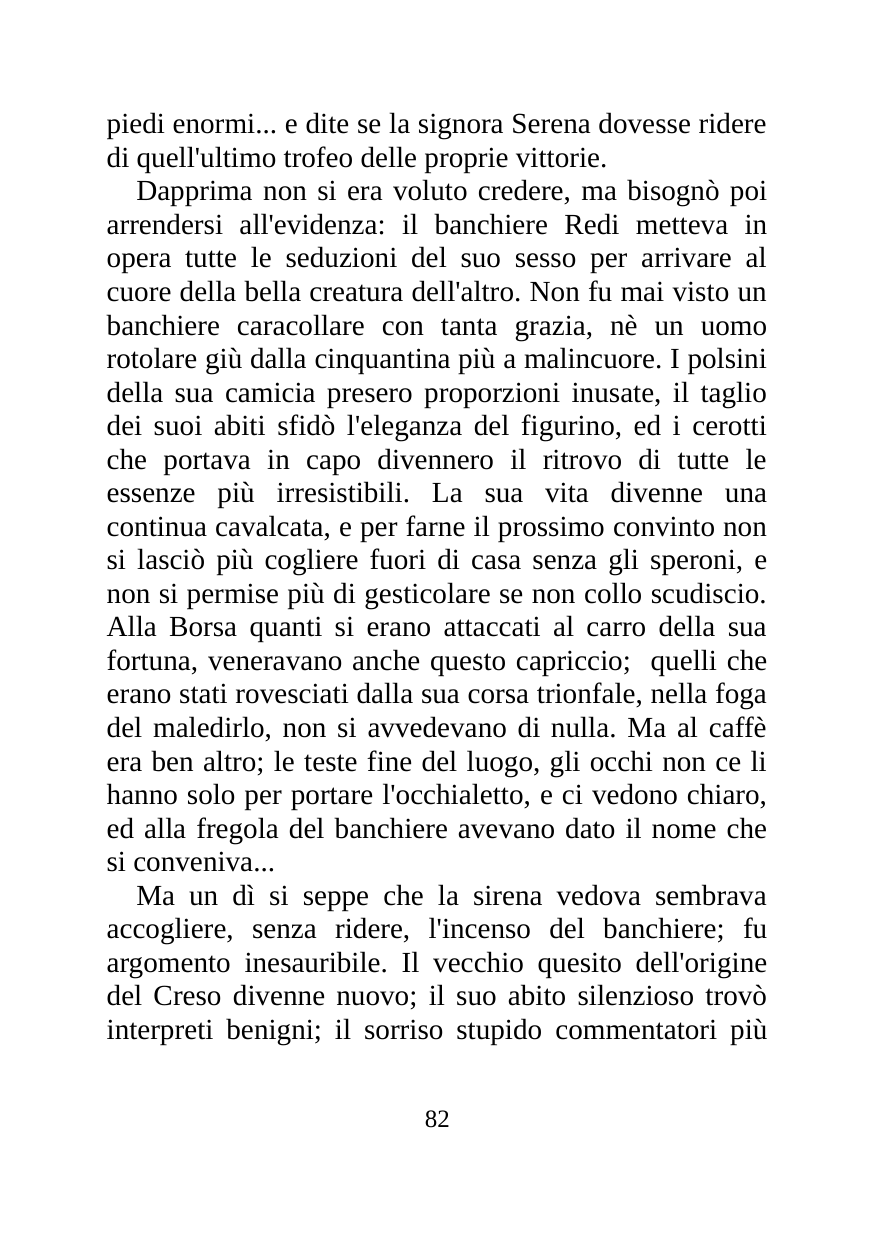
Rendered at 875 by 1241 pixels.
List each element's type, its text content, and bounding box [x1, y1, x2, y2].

text Dapprima non si era voluto credere, ma bisognò poi arrendersi all'evidenza: il banchiere Redi metteva in opera tutte le seduzioni del suo sesso per arrivare al cuore della bella creatura dell'altro. Non fu mai visto un banchiere caracollare con tanta grazia, nè un uomo rotolare giù dalla cinquantina più a malincuore. I polsini della sua camicia presero proporzioni inusate, il taglio dei suoi abiti sfidò l'eleganza del figurino, ed i cerotti che portava in capo divennero il ritrovo di tutte le essenze più irresistibili. La sua vita divenne una continua cavalcata, e per farne il prossimo convinto non si lasciò più cogliere fuori di casa senza gli speroni, e non si permise più di gesticolare se non collo scudiscio. Alla Borsa quanti si erano attaccati al carro della sua fortuna, veneravano anche questo capriccio; quelli che erano stati rovesciati dalla sua corsa trionfale, nella foga del maledirlo, non si avvedevano di nulla. Ma al caffè era ben altro; le teste fine del luogo, gli occhi non ce li hanno solo per portare l'occhialetto, e ci vedono chiaro, ed alla fregola del banchiere avevano dato il nome che si conveniva... [106, 173, 768, 878]
text Ma un dì si seppe che la sirena vedova sembrava accogliere, senza ridere, l'incenso del banchiere; fu argomento inesauribile. Il vecchio quesito dell'origine del Creso divenne nuovo; il suo abito silenzioso trovò interpreti benigni; il sorriso stupido commentatori più [106, 878, 768, 1046]
text piedi enormi... e dite se la signora Serena dovesse ridere di quell'ultimo trofeo delle proprie vittorie. [106, 106, 768, 173]
